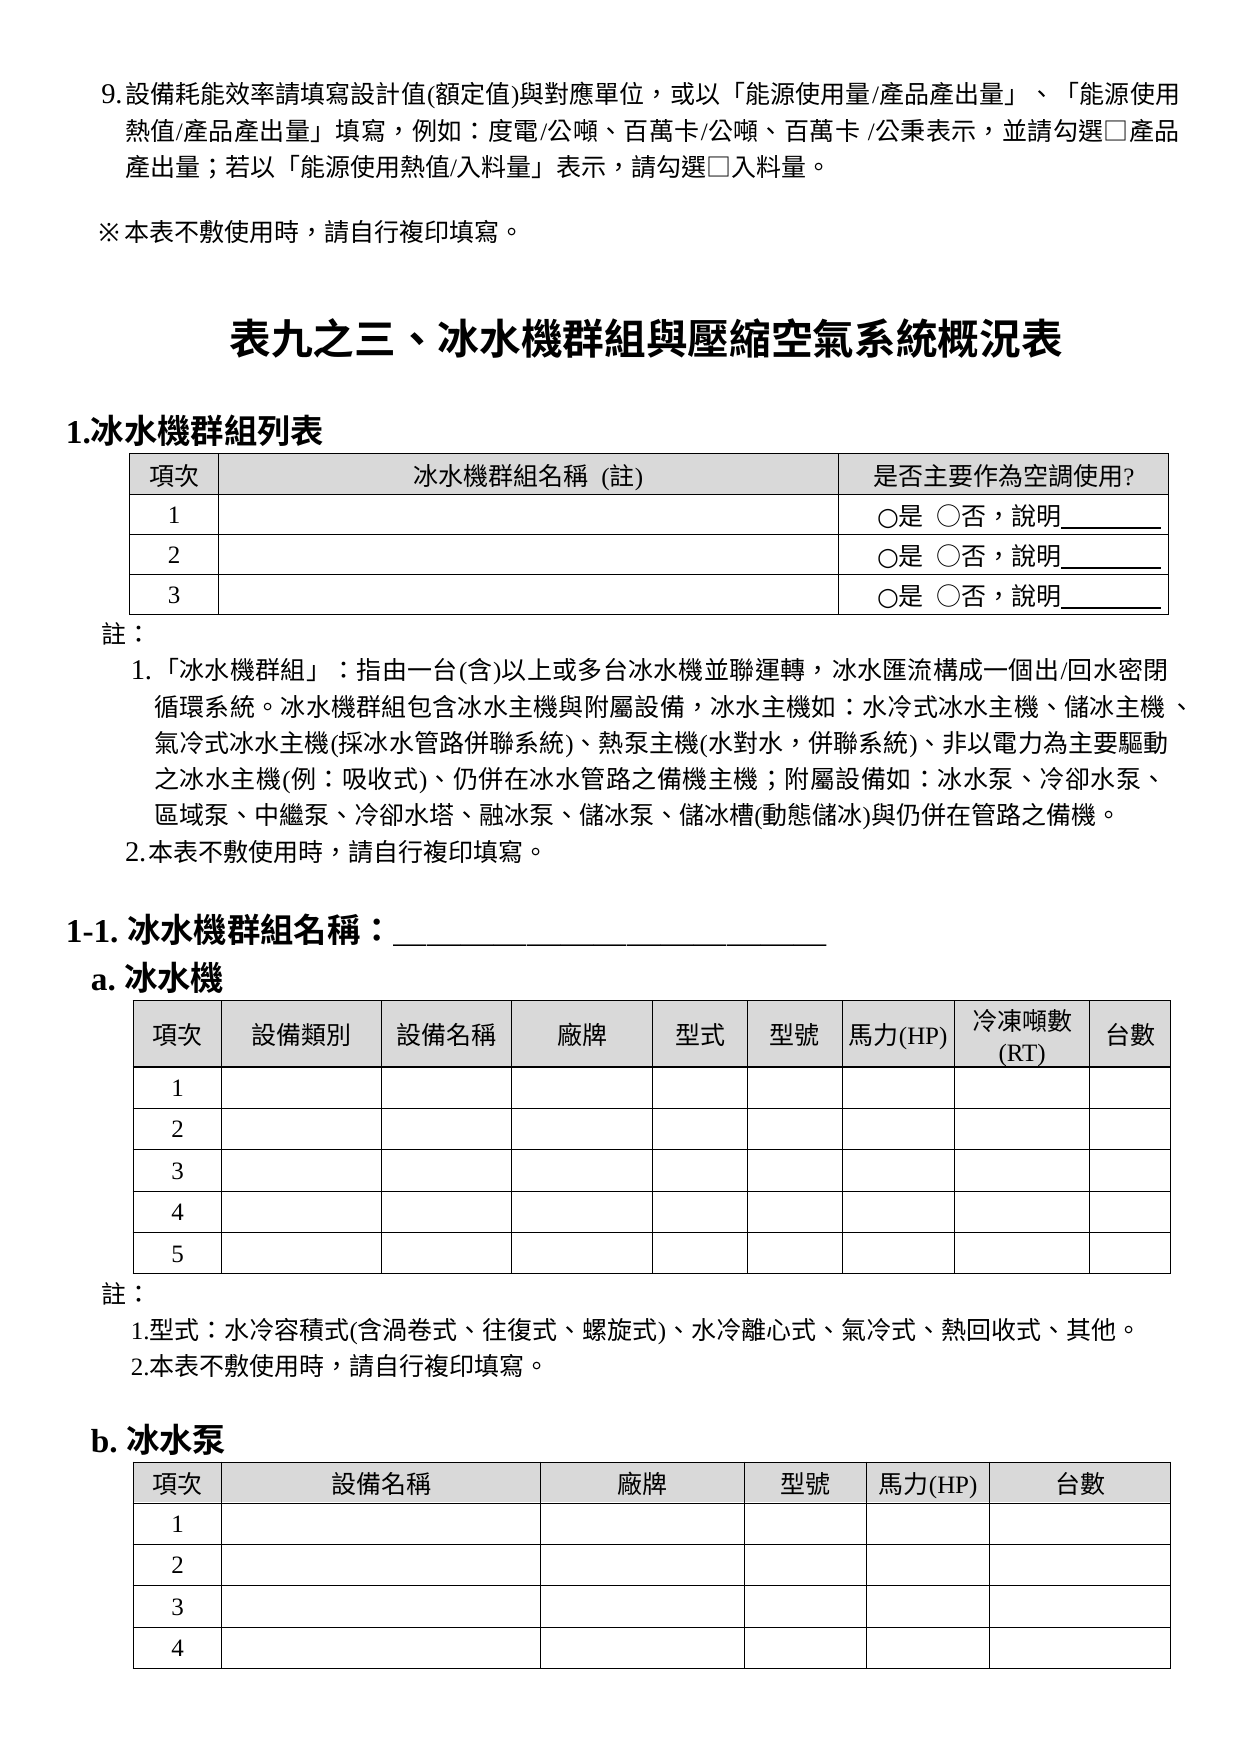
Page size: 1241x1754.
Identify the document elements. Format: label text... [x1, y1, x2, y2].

table_cell [990, 1628, 1170, 1668]
table_cell [990, 1504, 1170, 1544]
table_cell 2 [134, 1109, 221, 1149]
table_header 台數 [1090, 1001, 1170, 1066]
table_header 設備類別 [222, 1001, 381, 1066]
table_cell 5 [134, 1233, 221, 1273]
table_cell ○是 ○否，說明 [839, 535, 1168, 574]
table_header 設備名稱 [382, 1001, 511, 1066]
table_cell [222, 1192, 381, 1232]
table_cell [219, 535, 838, 574]
list 設備耗能效率請填寫設計值(額定值)與對應單位，或以「能源使用量/產品產出量」、「能源使用熱值/產品產出量」填寫，例如：度電/公噸、百萬卡/公噸、百萬卡 /公秉表示，並請勾選□產品產出量；若以「能源使用熱值/入料量」表示，請勾選□入料量。 [101, 75, 1181, 184]
text 註： [101, 1274, 1181, 1311]
table_cell [745, 1504, 866, 1544]
table_cell [222, 1233, 381, 1273]
table_header 項次 [134, 1463, 221, 1502]
table_cell [745, 1628, 866, 1668]
table_cell [843, 1109, 954, 1149]
table_cell 1 [134, 1504, 221, 1544]
table_cell [843, 1068, 954, 1108]
table_cell [512, 1109, 652, 1149]
table_cell [955, 1068, 1089, 1108]
table_cell 1 [130, 495, 218, 534]
table_header 型式 [653, 1001, 747, 1066]
table_cell [748, 1068, 842, 1108]
table_cell 3 [130, 575, 218, 613]
table_cell ○是 ○否，說明 [839, 575, 1168, 613]
table_cell [653, 1192, 747, 1232]
text 1.型式：水冷容積式(含渦卷式、往復式、螺旋式)、水冷離心式、氣冷式、熱回收式、其他。 [101, 1311, 1181, 1347]
table_cell [541, 1586, 744, 1627]
table_cell 3 [134, 1150, 221, 1191]
table_cell 2 [130, 535, 218, 574]
text 1.冰水機群組列表 [66, 405, 1181, 453]
table_cell [843, 1192, 954, 1232]
table_cell [867, 1586, 989, 1627]
table_cell [748, 1233, 842, 1273]
table_cell [867, 1628, 989, 1668]
table_cell [748, 1150, 842, 1191]
table_header 台數 [990, 1463, 1170, 1502]
table_cell [1090, 1192, 1170, 1232]
table_cell 2 [134, 1545, 221, 1585]
table_cell [653, 1068, 747, 1108]
table_cell [222, 1628, 540, 1668]
table_cell [955, 1109, 1089, 1149]
table_cell [222, 1109, 381, 1149]
table_cell 3 [134, 1586, 221, 1627]
table_cell [1090, 1150, 1170, 1191]
table_cell [990, 1586, 1170, 1627]
table_header 型號 [745, 1463, 866, 1502]
table_cell [541, 1628, 744, 1668]
table_cell [955, 1233, 1089, 1273]
text 註： [101, 614, 1181, 651]
table_header 項次 [130, 454, 218, 494]
table_header 馬力(HP) [843, 1001, 954, 1066]
table_cell [745, 1545, 866, 1585]
table_header 項次 [134, 1001, 221, 1066]
table_cell [1090, 1233, 1170, 1273]
table_cell [653, 1233, 747, 1273]
table_cell [1090, 1068, 1170, 1108]
text 1-1. 冰水機群組名稱：＿＿＿＿＿＿＿＿＿＿＿＿＿ [66, 904, 1181, 952]
table_cell [745, 1586, 866, 1627]
table_cell [990, 1545, 1170, 1585]
table_cell 4 [134, 1192, 221, 1232]
table_cell [867, 1504, 989, 1544]
text 表九之三、冰水機群組與壓縮空氣系統概況表 [111, 306, 1181, 367]
table_cell [1090, 1109, 1170, 1149]
table_header 廠牌 [541, 1463, 744, 1502]
table_header 型號 [748, 1001, 842, 1066]
table_cell [222, 1504, 540, 1544]
table_header 廠牌 [512, 1001, 652, 1066]
text b. 冰水泵 [91, 1413, 1181, 1462]
table_header 冰水機群組名稱 (註) [219, 454, 838, 494]
table_cell [541, 1545, 744, 1585]
text 2.本表不敷使用時，請自行複印填寫。 [101, 1347, 1181, 1383]
table_cell [867, 1545, 989, 1585]
table_cell [382, 1150, 511, 1191]
table_cell [219, 575, 838, 613]
table_cell [222, 1586, 540, 1627]
table_cell [653, 1150, 747, 1191]
table_cell [748, 1109, 842, 1149]
table_cell [382, 1109, 511, 1149]
table_cell [541, 1504, 744, 1544]
table_cell [955, 1150, 1089, 1191]
table_cell [382, 1233, 511, 1273]
table_cell 1 [134, 1068, 221, 1108]
table_cell [222, 1150, 381, 1191]
table_cell [653, 1109, 747, 1149]
text ※本表不敷使用時，請自行複印填寫。 [94, 212, 1181, 249]
table_cell [955, 1192, 1089, 1232]
table_header 冷凍噸數(RT) [955, 1001, 1089, 1066]
table_cell [843, 1233, 954, 1273]
text a. 冰水機 [91, 952, 1181, 1000]
table_cell [512, 1192, 652, 1232]
table_header 是否主要作為空調使用? [839, 454, 1168, 494]
table_cell [512, 1150, 652, 1191]
list 「冰水機群組」：指由一台(含)以上或多台冰水機並聯運轉，冰水匯流構成一個出/回水密閉循環系統。冰水機群組包含冰水主機與附屬設備，冰水主機如：水冷式冰水主機、儲冰主機、氣冷式冰水主機(採冰水管路併聯系統)、熱泵主機(水對水，併聯系統)、非以電力為主要驅動之冰水主機(例：吸收式)、仍併在冰水管路之備機主機；附屬設備如：冰水泵、冷卻水泵、區域泵、中繼泵、冷卻水塔、融冰泵、儲冰泵、儲冰槽(動態儲冰)與仍併在管路之備機。 [131, 651, 1169, 832]
table_cell [219, 495, 838, 534]
table_cell [222, 1545, 540, 1585]
table_cell 4 [134, 1628, 221, 1668]
table_cell [382, 1192, 511, 1232]
table_cell [512, 1233, 652, 1273]
table_cell [748, 1192, 842, 1232]
table_header 設備名稱 [222, 1463, 540, 1502]
table_cell [843, 1150, 954, 1191]
table_cell ○是 ○否，說明 [839, 495, 1168, 534]
table_cell [512, 1068, 652, 1108]
table_cell [382, 1068, 511, 1108]
table_cell [222, 1068, 381, 1108]
table_header 馬力(HP) [867, 1463, 989, 1502]
list 本表不敷使用時，請自行複印填寫。 [125, 832, 1181, 868]
